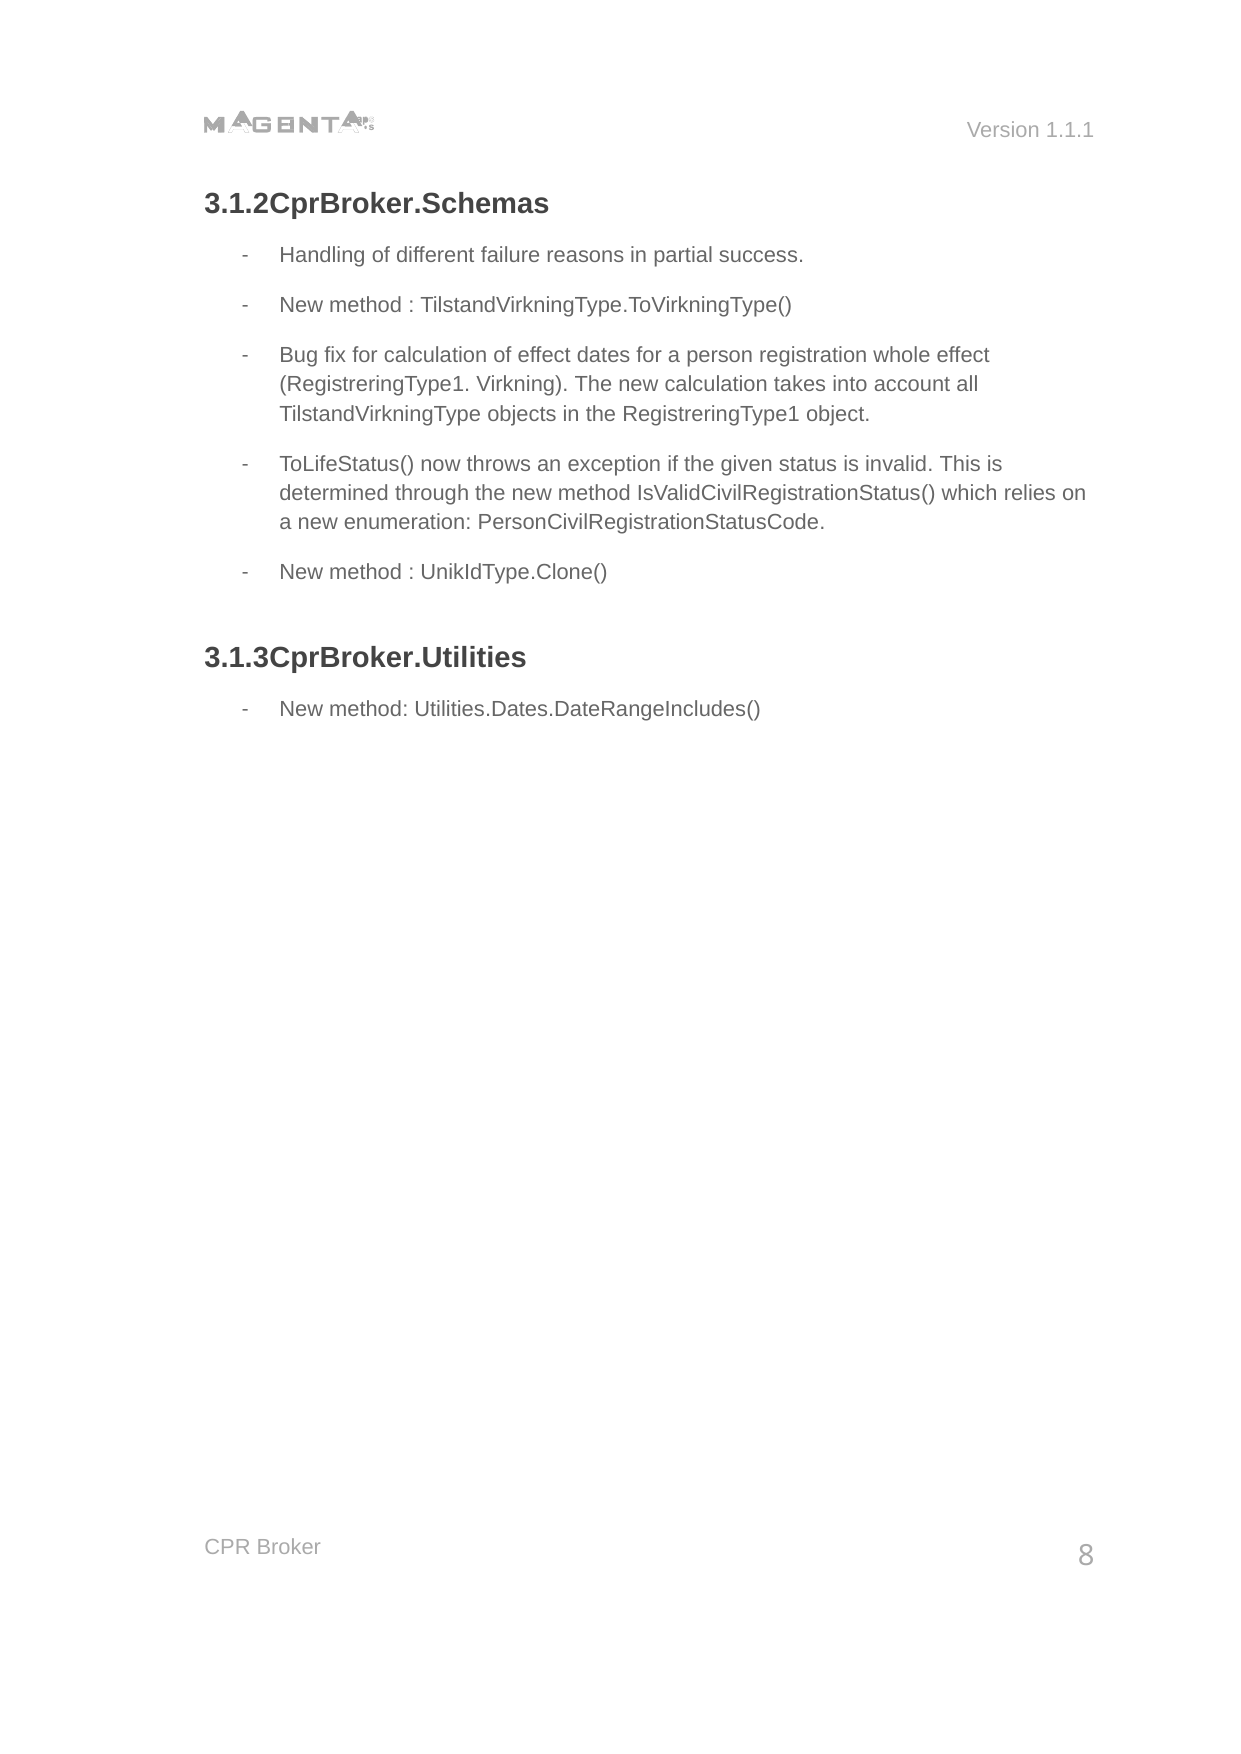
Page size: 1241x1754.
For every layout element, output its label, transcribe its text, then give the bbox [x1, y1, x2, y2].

list Handling of different failure reasons in partial success. [242, 239, 1094, 268]
subtitle CprBroker.Schemas [204, 166, 1094, 225]
list Bug fix for calculation of effect dates for a person registration whole effect (RegistreringType1. Virkning). The new calculation takes into account all TilstandVirkningType objects in the RegistreringType1 object. [242, 339, 1094, 427]
list New method: Utilities.Dates.DateRangeIncludes() [242, 693, 1094, 723]
list ToLifeStatus() now throws an exception if the given status is invalid. This is determined through the new method IsValidCivilRegistrationStatus() which relies on a new enumeration: PersonCivilRegistrationStatusCode. [242, 448, 1094, 535]
list New method : UnikIdType.Clone() [242, 556, 1094, 585]
list New method : TilstandVirkningType.ToVirkningType() [242, 289, 1094, 318]
subtitle CprBroker.Utilities [204, 621, 1094, 679]
